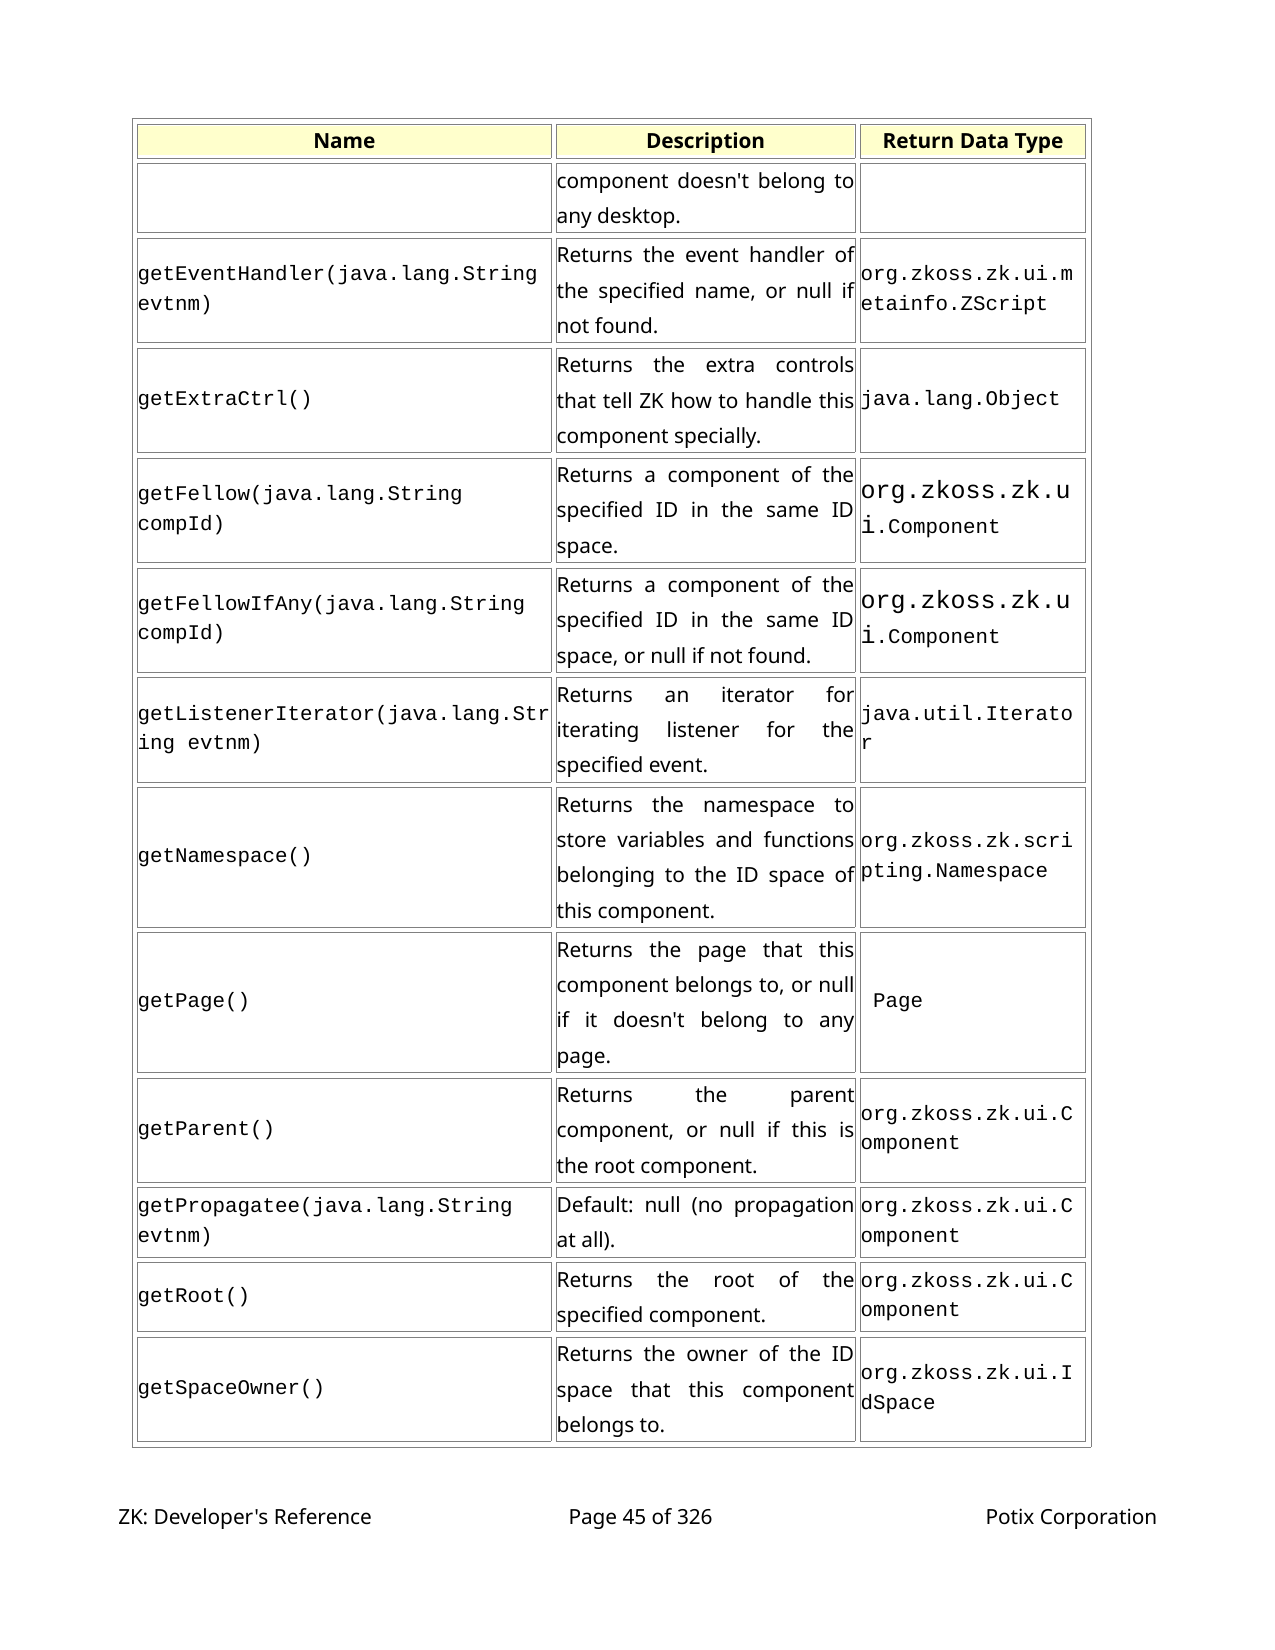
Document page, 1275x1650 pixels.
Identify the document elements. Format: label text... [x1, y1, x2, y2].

table_cell org.zkoss.zk.ui.Component [858, 1072, 1088, 1182]
table_cell Returns the event handler of the specified name, or null if not found. [554, 232, 857, 342]
table_cell getPage() [134, 927, 553, 1072]
table_cell component doesn't belong to any desktop. [554, 158, 857, 232]
table_cell org.zkoss.zk.ui.Component [858, 562, 1088, 672]
table_cell getSpaceOwner() [134, 1331, 553, 1441]
table_cell Returns the extra controls that tell ZK how to handle this component specially. [554, 342, 857, 452]
table_cell org.zkoss.zk.ui.Component [858, 1257, 1088, 1331]
table_cell Returns the root of the specified component. [554, 1257, 857, 1331]
table_cell getParent() [134, 1072, 553, 1182]
table_cell java.lang.Object [858, 342, 1088, 452]
table_header Description [554, 119, 857, 158]
table_cell Returns the namespace to store variables and functions belonging to the ID space of this component. [554, 782, 857, 927]
table_cell org.zkoss.zk.ui.IdSpace [858, 1331, 1088, 1441]
table_cell getListenerIterator(java.lang.String evtnm) [134, 672, 553, 782]
table_cell Returns the page that this component belongs to, or null if it doesn't belong to any page. [554, 927, 857, 1072]
table_cell Returns a component of the specified ID in the same ID space. [554, 452, 857, 562]
table_cell getExtraCtrl() [134, 342, 553, 452]
table_cell [858, 158, 1088, 232]
table_cell Returns an iterator for iterating listener for the specified event. [554, 672, 857, 782]
table_cell org.zkoss.zk.ui.Component [858, 452, 1088, 562]
table_cell getNamespace() [134, 782, 553, 927]
table_cell [134, 158, 553, 232]
table_header Name [134, 119, 553, 158]
table_cell org.zkoss.zk.scripting.Namespace [858, 782, 1088, 927]
table_cell getRoot() [134, 1257, 553, 1331]
table_cell Returns a component of the specified ID in the same ID space, or null if not found. [554, 562, 857, 672]
table_cell Returns the parent component, or null if this is the root component. [554, 1072, 857, 1182]
table_cell Returns the owner of the ID space that this component belongs to. [554, 1331, 857, 1441]
table_cell Page [858, 927, 1088, 1072]
table_cell org.zkoss.zk.ui.metainfo.ZScript [858, 232, 1088, 342]
table_cell org.zkoss.zk.ui.Component [858, 1182, 1088, 1257]
table_cell getFellow(java.lang.String compId) [134, 452, 553, 562]
table_cell getEventHandler(java.lang.String evtnm) [134, 232, 553, 342]
table_cell getPropagatee(java.lang.String evtnm) [134, 1182, 553, 1257]
table_cell java.util.Iterator [858, 672, 1088, 782]
table_cell Default: null (no propagation at all). [554, 1182, 857, 1257]
table_cell getFellowIfAny(java.lang.String compId) [134, 562, 553, 672]
table_header Return Data Type [858, 119, 1088, 158]
